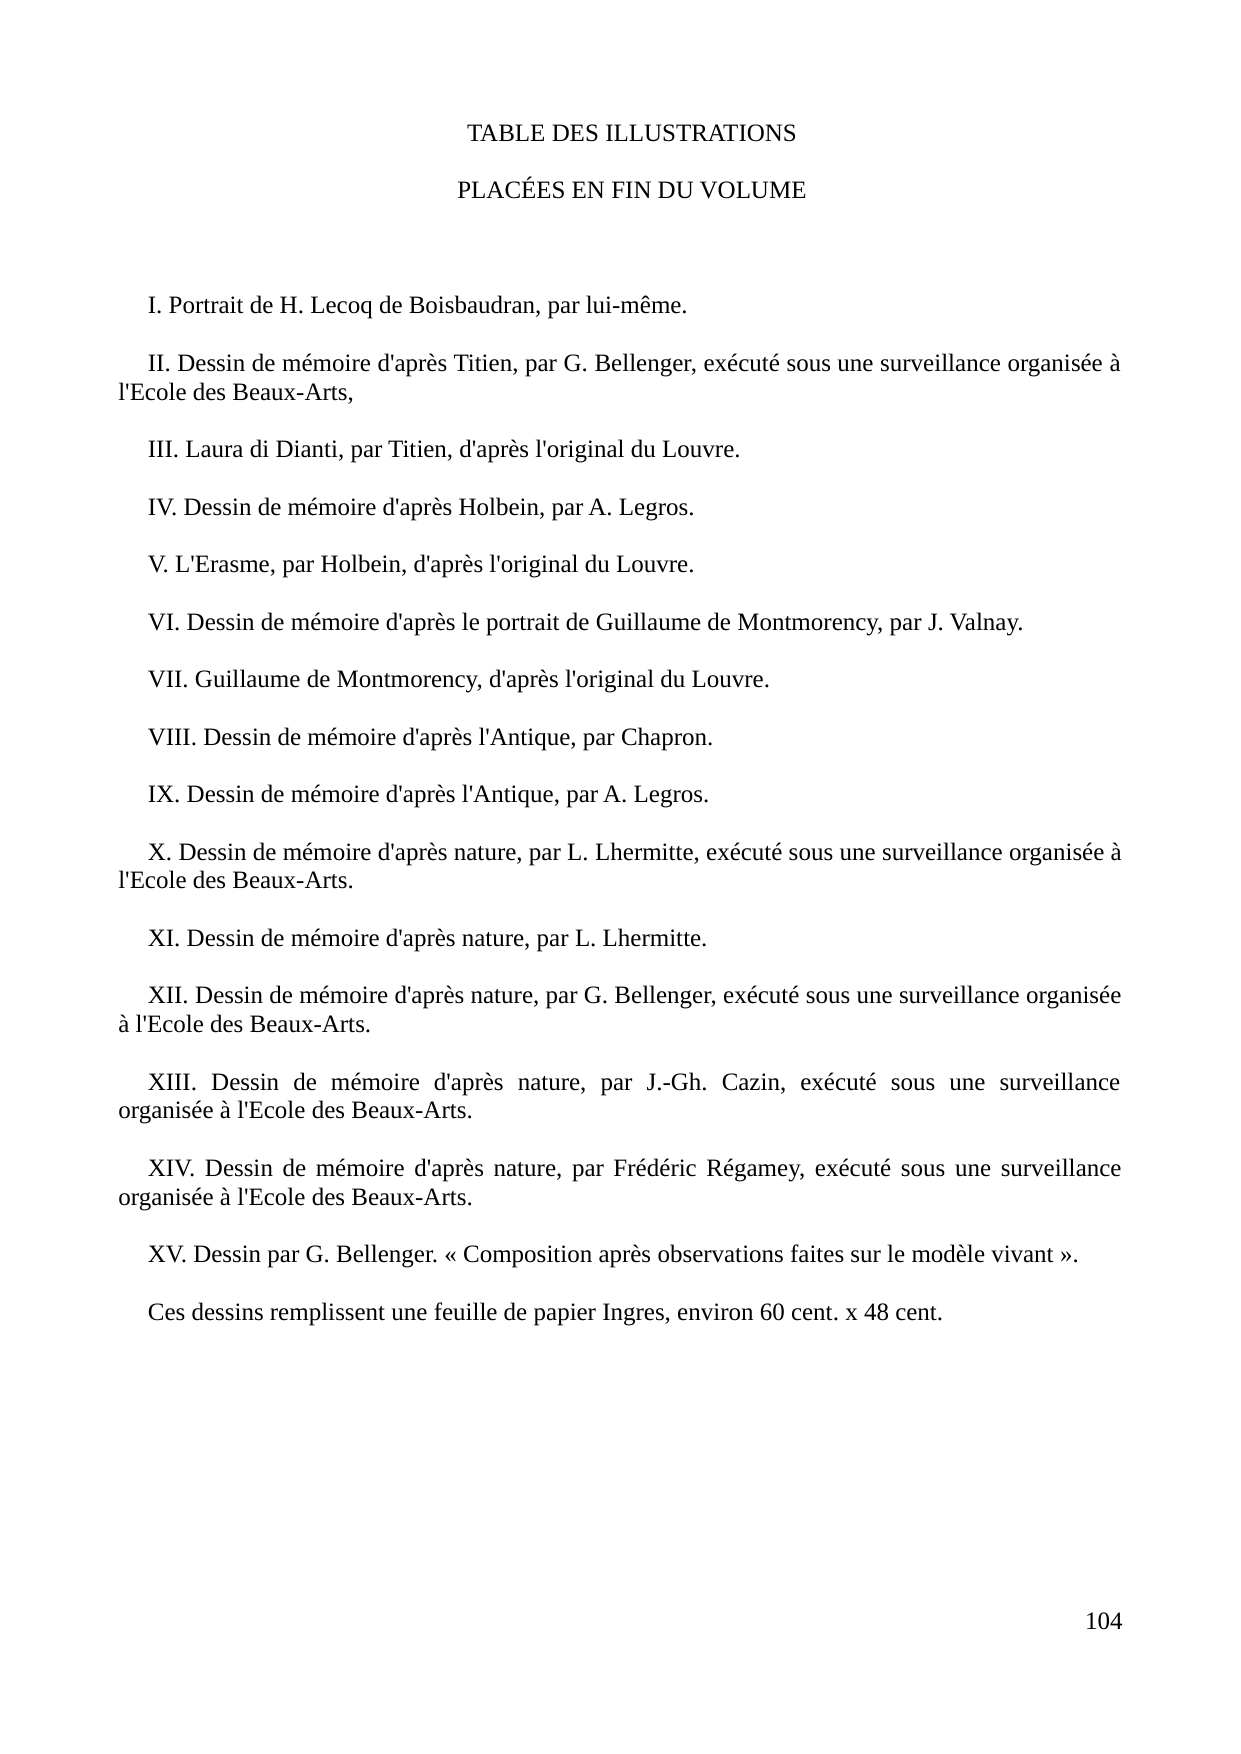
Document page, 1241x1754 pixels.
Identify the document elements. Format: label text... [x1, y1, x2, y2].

text Ces dessins remplissent une feuille de papier Ingres, environ 60 cent. x 48 cent. [118, 1297, 1122, 1326]
text VI. Dessin de mémoire d'après le portrait de Guillaume de Montmorency, par J. Valnay. [118, 607, 1122, 636]
text PLACÉES EN FIN DU VOLUME [118, 176, 1122, 204]
text XI. Dessin de mémoire d'après nature, par L. Lhermitte. [118, 923, 1122, 952]
text VIII. Dessin de mémoire d'après l'Antique, par Chapron. [118, 722, 1122, 751]
text V. L'Erasme, par Holbein, d'après l'original du Louvre. [118, 549, 1122, 578]
text TABLE DES ILLUSTRATIONS [118, 118, 1122, 147]
text VII. Guillaume de Montmorency, d'après l'original du Louvre. [118, 664, 1122, 693]
text XIII. Dessin de mémoire d'après nature, par J.-Gh. Cazin, exécuté sous une surveillance organisée à l'Ecole des Beaux-Arts. [118, 1067, 1122, 1124]
text XII. Dessin de mémoire d'après nature, par G. Bellenger, exécuté sous une surveillance organisée à l'Ecole des Beaux-Arts. [118, 981, 1122, 1038]
text IX. Dessin de mémoire d'après l'Antique, par A. Legros. [118, 779, 1122, 808]
text IV. Dessin de mémoire d'après Holbein, par A. Legros. [118, 492, 1122, 521]
text III. Laura di Dianti, par Titien, d'après l'original du Louvre. [118, 434, 1122, 463]
text XV. Dessin par G. Bellenger. « Composition après observations faites sur le modèle vivant ». [118, 1239, 1122, 1268]
text XIV. Dessin de mémoire d'après nature, par Frédéric Régamey, exécuté sous une surveillance organisée à l'Ecole des Beaux-Arts. [118, 1153, 1122, 1211]
text X. Dessin de mémoire d'après nature, par L. Lhermitte, exécuté sous une surveillance organisée à l'Ecole des Beaux-Arts. [118, 837, 1122, 894]
text II. Dessin de mémoire d'après Titien, par G. Bellenger, exécuté sous une surveillance organisée à l'Ecole des Beaux-Arts, [118, 348, 1122, 406]
text I. Portrait de H. Lecoq de Boisbaudran, par lui-même. [118, 291, 1122, 319]
